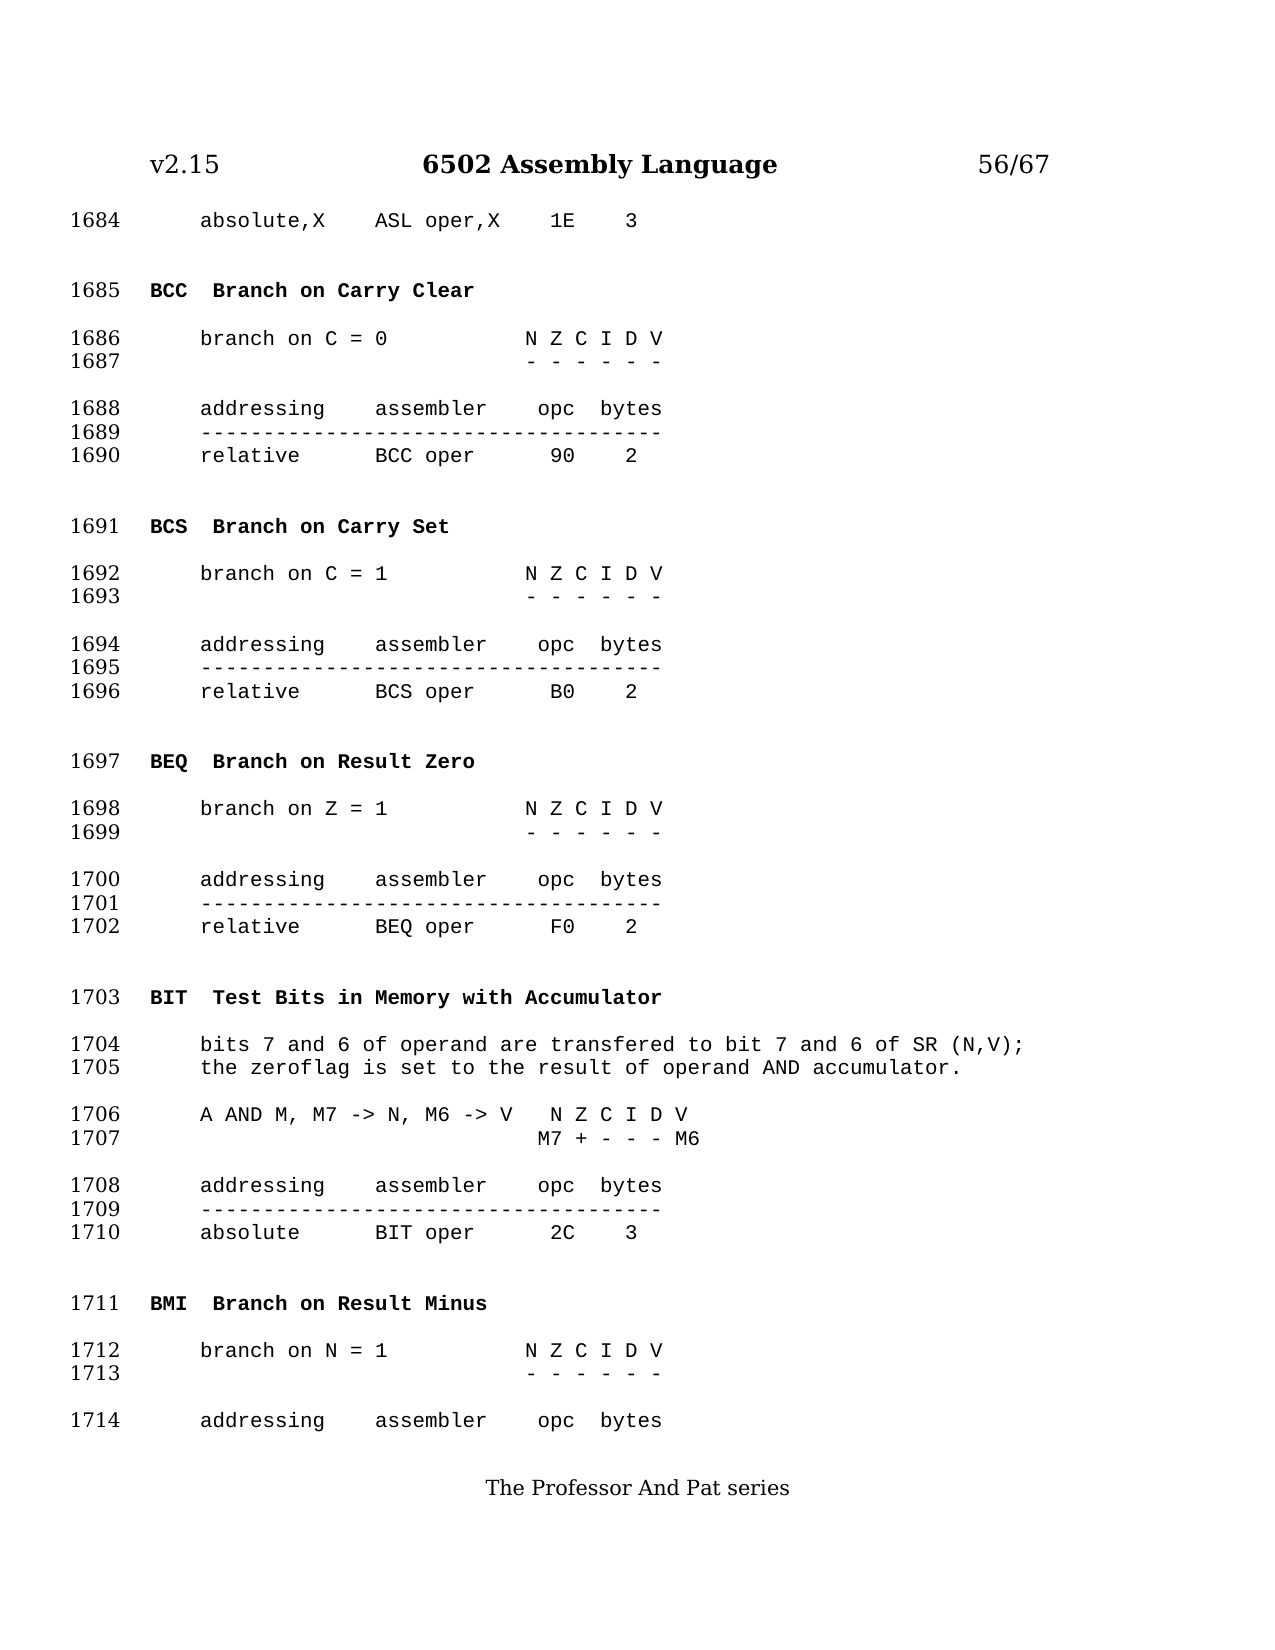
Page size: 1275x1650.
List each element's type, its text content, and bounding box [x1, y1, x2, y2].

text ------------------------------------- [150, 422, 1125, 445]
text A AND M, M7 -> N, M6 -> V N Z C I D V [150, 1104, 1125, 1128]
text ------------------------------------- [150, 657, 1125, 681]
text addressing assembler opc bytes [150, 869, 1125, 893]
text BCS Branch on Carry Set [150, 516, 1125, 539]
text the zeroflag is set to the result of operand AND accumulator. [150, 1057, 1125, 1081]
text addressing assembler opc bytes [150, 1411, 1125, 1434]
text branch on Z = 1 N Z C I D V [150, 798, 1125, 822]
text branch on C = 1 N Z C I D V [150, 563, 1125, 587]
text relative BCC oper 90 2 [150, 445, 1125, 469]
text - - - - - - [150, 822, 1125, 846]
text addressing assembler opc bytes [150, 634, 1125, 657]
text absolute,X ASL oper,X 1E 3 [150, 210, 1125, 233]
text BEQ Branch on Result Zero [150, 751, 1125, 775]
text - - - - - - [150, 351, 1125, 375]
text BMI Branch on Result Minus [150, 1293, 1125, 1316]
text absolute BIT oper 2C 3 [150, 1222, 1125, 1246]
text BCC Branch on Carry Clear [150, 281, 1125, 304]
text relative BCS oper B0 2 [150, 681, 1125, 704]
text branch on N = 1 N Z C I D V [150, 1340, 1125, 1363]
text M7 + - - - M6 [150, 1128, 1125, 1152]
text bits 7 and 6 of operand are transfered to bit 7 and 6 of SR (N,V); [150, 1034, 1125, 1057]
text - - - - - - [150, 1363, 1125, 1387]
text - - - - - - [150, 587, 1125, 610]
text relative BEQ oper F0 2 [150, 916, 1125, 940]
text addressing assembler opc bytes [150, 398, 1125, 422]
text ------------------------------------- [150, 1199, 1125, 1222]
text ------------------------------------- [150, 893, 1125, 916]
text BIT Test Bits in Memory with Accumulator [150, 987, 1125, 1010]
text branch on C = 0 N Z C I D V [150, 328, 1125, 351]
text addressing assembler opc bytes [150, 1175, 1125, 1199]
